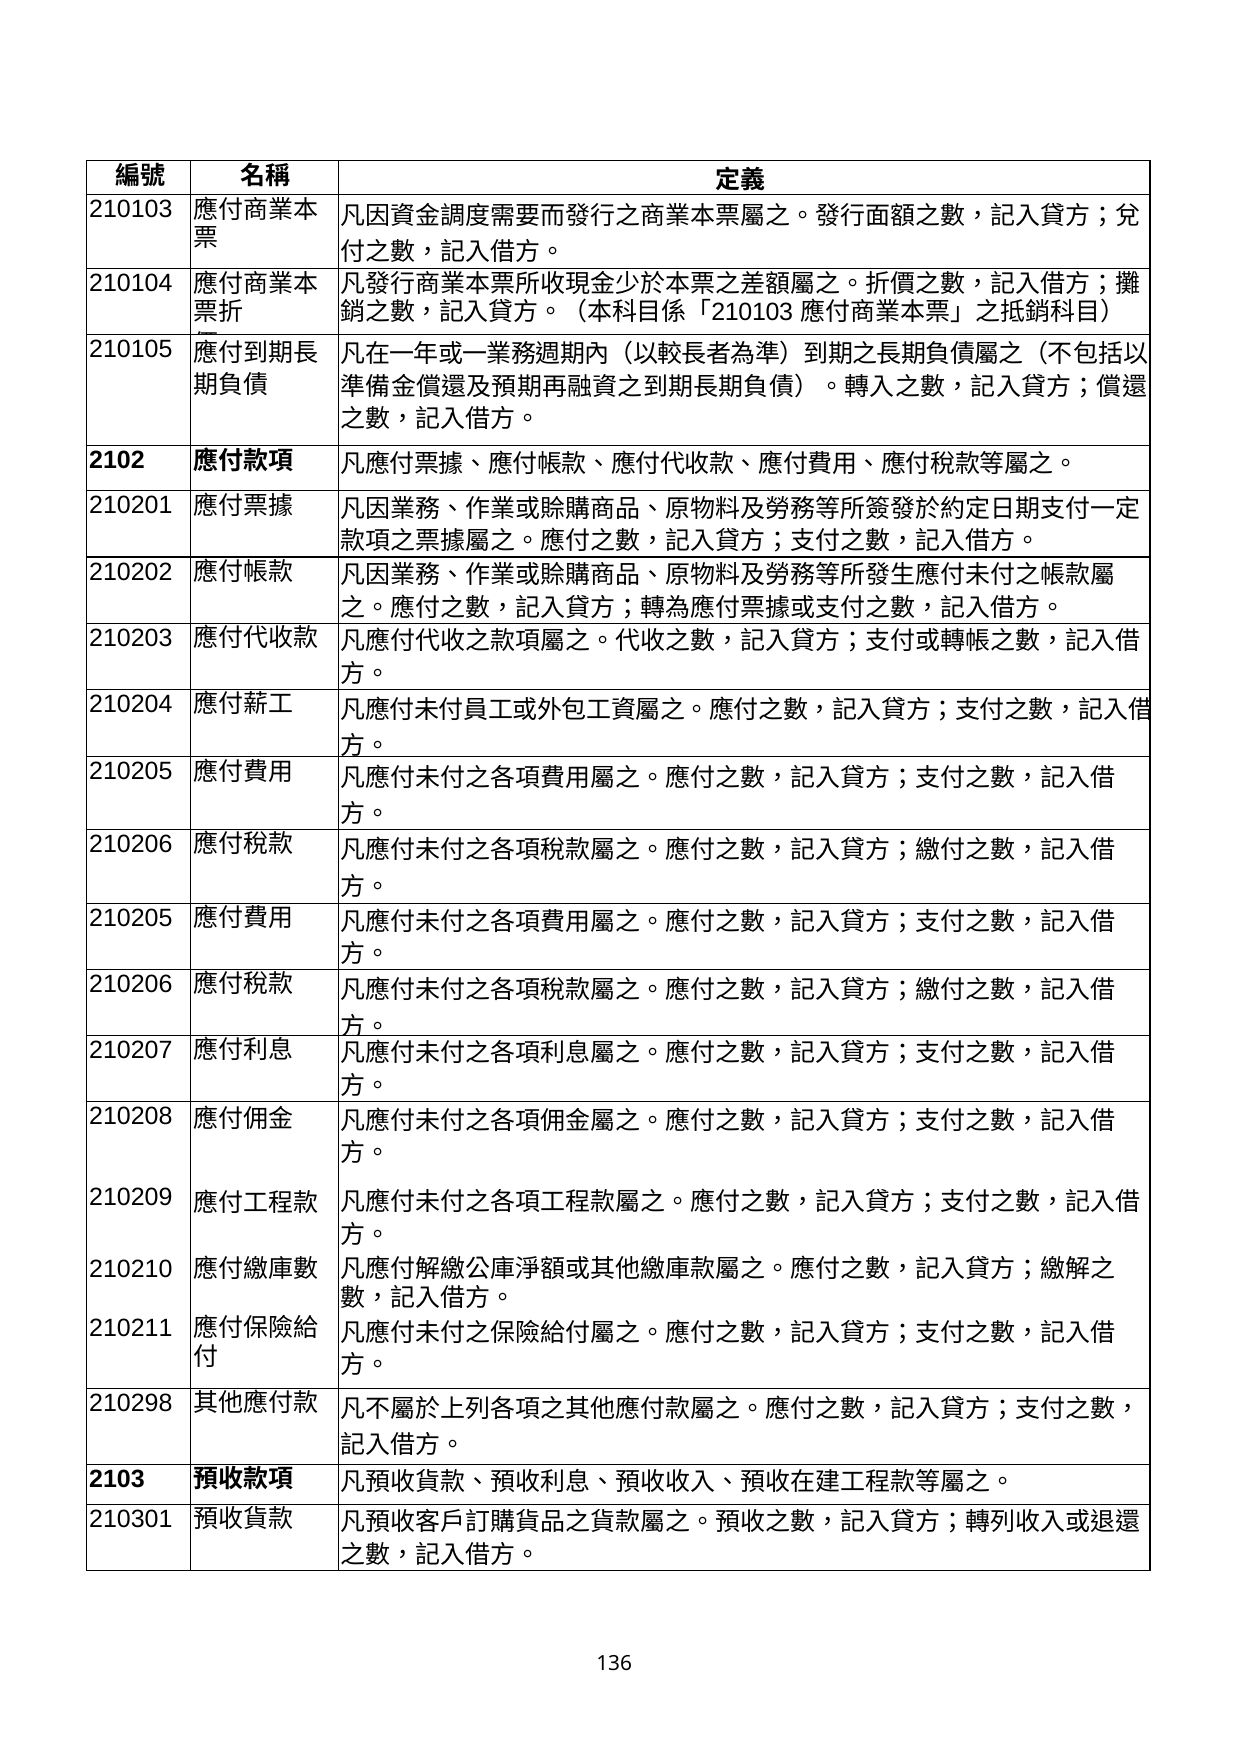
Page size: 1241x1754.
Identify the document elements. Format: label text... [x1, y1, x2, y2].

table_cell 應付佣金 [191, 1102, 338, 1183]
table_cell 凡應付未付之保險給付屬之。應付之數，記入貸方；支付之數，記入借方。 [339, 1314, 1149, 1387]
table_cell 210205 [87, 904, 190, 969]
table_cell 凡預收客戶訂購貨品之貨款屬之。預收之數，記入貸方；轉列收入或退還之數，記入借方。 [339, 1505, 1149, 1570]
table_cell 210202 [87, 558, 190, 622]
table_cell 凡應付解繳公庫淨額或其他繳庫款屬之。應付之數，記入貸方；繳解之數，記入借方。 [339, 1255, 1149, 1313]
table_cell 210211 [87, 1314, 190, 1387]
table_cell 凡應付未付員工或外包工資屬之。應付之數，記入貸方；支付之數，記入借方。 [339, 690, 1149, 756]
table_cell 應付款項 [191, 446, 338, 490]
table_cell 210208 [87, 1102, 190, 1183]
table_cell 凡因資金調度需要而發行之商業本票屬之。發行面額之數，記入貸方；兌付之數，記入借方。 [339, 195, 1149, 268]
table_cell 凡應付未付之各項稅款屬之。應付之數，記入貸方；繳付之數，記入借方。 [339, 830, 1149, 903]
table_cell 凡應付未付之各項稅款屬之。應付之數，記入貸方；繳付之數，記入借方。 [339, 970, 1149, 1034]
table_cell 凡應付票據、應付帳款、應付代收款、應付費用、應付稅款等屬之。 [339, 446, 1149, 490]
table_cell 2102 [87, 446, 190, 490]
table_cell 編號 [87, 161, 190, 194]
table_cell 應付商業本票折 價 [191, 269, 338, 334]
table_cell 應付稅款 [191, 970, 338, 1034]
table_cell 凡應付未付之各項佣金屬之。應付之數，記入貸方；支付之數，記入借方。 [339, 1102, 1149, 1183]
table_cell 210206 [87, 830, 190, 903]
table_cell 凡預收貨款、預收利息、預收收入、預收在建工程款等屬之。 [339, 1465, 1149, 1504]
table_cell 應付工程款 [191, 1183, 338, 1255]
table_cell 應付代收款 [191, 624, 338, 688]
table_cell 210104 [87, 269, 190, 334]
table_cell 應付票據 [191, 491, 338, 556]
table_cell 凡應付未付之各項費用屬之。應付之數，記入貸方；支付之數，記入借方。 [339, 757, 1149, 829]
table_cell 210205 [87, 757, 190, 829]
table_cell 210105 [87, 335, 190, 445]
table_cell 凡應付未付之各項費用屬之。應付之數，記入貸方；支付之數，記入借方。 [339, 904, 1149, 969]
table_cell 應付利息 [191, 1036, 338, 1101]
table_cell 凡不屬於上列各項之其他應付款屬之。應付之數，記入貸方；支付之數，記入借方。 [339, 1389, 1149, 1463]
table_cell 預收款項 [191, 1465, 338, 1504]
table_cell 210103 [87, 195, 190, 268]
table_cell 應付繳庫數 [191, 1255, 338, 1313]
table_cell 210298 [87, 1389, 190, 1463]
table_cell 應付帳款 [191, 558, 338, 622]
table_cell 預收貨款 [191, 1505, 338, 1570]
table_cell 名稱 [191, 161, 338, 194]
table_cell 應付保險給付 [191, 1314, 338, 1387]
table_cell 210206 [87, 970, 190, 1034]
table_cell 應付費用 [191, 904, 338, 969]
table_cell 210204 [87, 690, 190, 756]
table_cell 應付費用 [191, 757, 338, 829]
table_cell 210301 [87, 1505, 190, 1570]
table_cell 定義 [339, 161, 1149, 194]
table_cell 210207 [87, 1036, 190, 1101]
table_cell 凡應付未付之各項利息屬之。應付之數，記入貸方；支付之數，記入借方。 [339, 1036, 1149, 1101]
table_cell 2103 [87, 1465, 190, 1504]
table_cell 凡因業務、作業或賒購商品、原物料及勞務等所發生應付未付之帳款屬之。應付之數，記入貸方；轉為應付票據或支付之數，記入借方。 [339, 558, 1149, 622]
table_cell 應付到期長期負債 [191, 335, 338, 445]
table_cell 210203 [87, 624, 190, 688]
table_cell 210201 [87, 491, 190, 556]
table_cell 凡因業務、作業或賒購商品、原物料及勞務等所簽發於約定日期支付一定款項之票據屬之。應付之數，記入貸方；支付之數，記入借方。 [339, 491, 1149, 556]
table_cell 凡在一年或一業務週期內（以較長者為準）到期之長期負債屬之（不包括以準備金償還及預期再融資之到期長期負債）。轉入之數，記入貸方；償還之數，記入借方。 [339, 335, 1149, 445]
table_cell 應付商業本票 [191, 195, 338, 268]
table_cell 凡應付代收之款項屬之。代收之數，記入貸方；支付或轉帳之數，記入借方。 [339, 624, 1149, 688]
table_cell 210210 [87, 1255, 190, 1313]
table_cell 其他應付款 [191, 1389, 338, 1463]
table_cell 應付薪工 [191, 690, 338, 756]
table_cell 凡應付未付之各項工程款屬之。應付之數，記入貸方；支付之數，記入借方。 [339, 1183, 1149, 1255]
table_cell 凡發行商業本票所收現金少於本票之差額屬之。折價之數，記入借方；攤銷之數，記入貸方。（本科目係「210103 應付商業本票」之抵銷科目） [339, 269, 1149, 334]
table_cell 應付稅款 [191, 830, 338, 903]
table_cell 210209 [87, 1183, 190, 1255]
